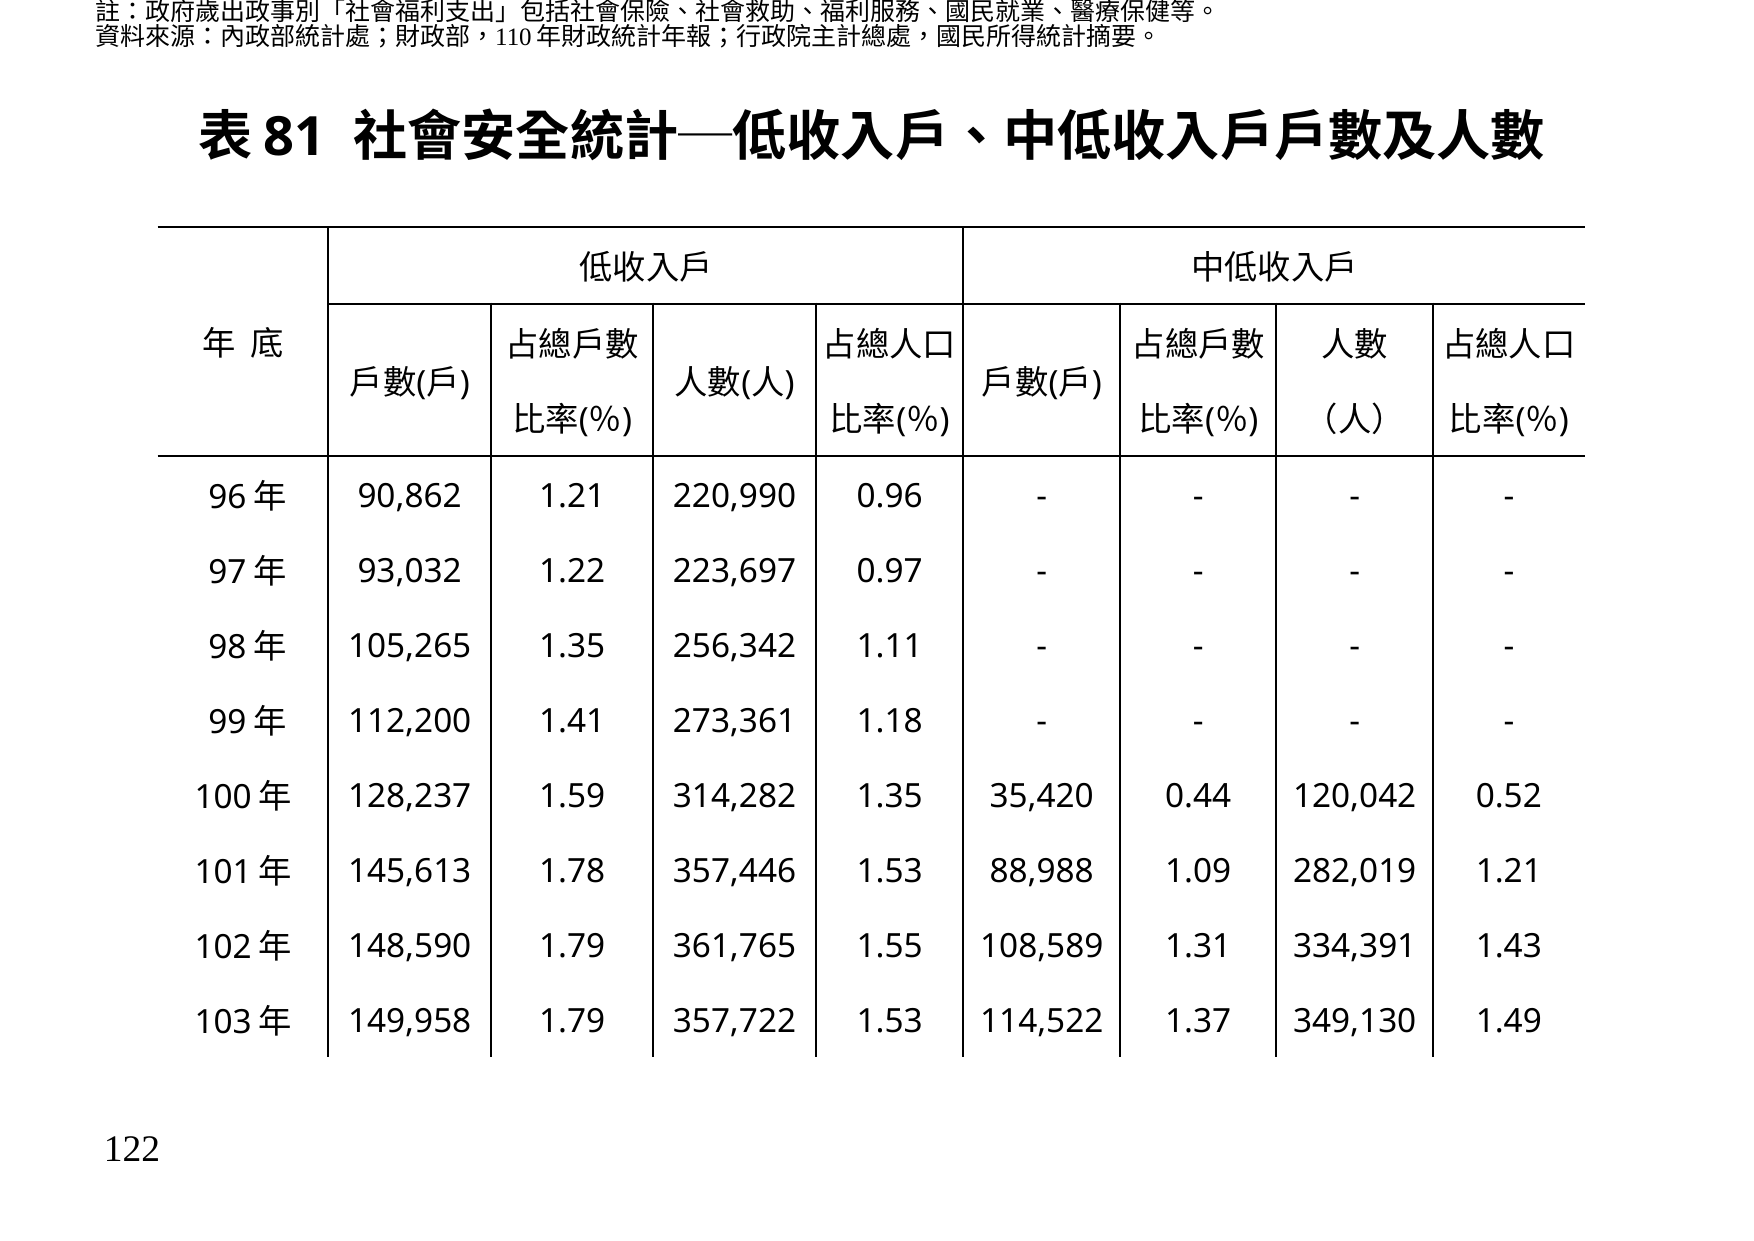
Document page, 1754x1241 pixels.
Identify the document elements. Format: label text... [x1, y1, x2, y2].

table_cell - [1434, 607, 1585, 682]
table_cell - [964, 532, 1119, 607]
subtitle 表81 社會安全統計─低收入戶、中低收入戶戶數及人數 [103, 76, 1639, 188]
table_cell 148,590 [329, 907, 490, 982]
table_cell - [1277, 682, 1432, 757]
table_cell 1.43 [1434, 907, 1585, 982]
table_cell 90,862 [329, 457, 490, 532]
table_cell 357,722 [654, 982, 815, 1057]
table_cell 戶數(戶) [329, 305, 490, 455]
table_cell 108,589 [964, 907, 1119, 982]
table_cell 1.09 [1121, 832, 1275, 907]
table_cell - [1434, 532, 1585, 607]
table_cell - [1121, 607, 1275, 682]
table_cell - [964, 607, 1119, 682]
table_cell 占總人口比率(％) [817, 305, 962, 455]
table_cell 1.35 [492, 607, 652, 682]
table_cell - [1277, 607, 1432, 682]
text 資料來源：內政部統計處；財政部，110年財政統計年報；行政院主計總處，國民所得統計摘要。 [88, 26, 1639, 51]
table_cell - [1434, 682, 1585, 757]
table_cell 0.96 [817, 457, 962, 532]
table_cell 1.55 [817, 907, 962, 982]
table_cell 0.44 [1121, 757, 1275, 832]
table_cell 96年 [158, 457, 327, 532]
table_cell 273,361 [654, 682, 815, 757]
table_cell 戶數(戶) [964, 305, 1119, 455]
table_cell 100年 [158, 757, 327, 832]
table_cell 1.79 [492, 907, 652, 982]
table_cell 1.21 [1434, 832, 1585, 907]
table_header 低收入戶 [329, 228, 962, 303]
table_cell 1.18 [817, 682, 962, 757]
table_cell 120,042 [1277, 757, 1432, 832]
table_header 年 底 [158, 228, 327, 455]
table_cell 128,237 [329, 757, 490, 832]
table_cell 357,446 [654, 832, 815, 907]
table_cell - [964, 457, 1119, 532]
table_cell 99年 [158, 682, 327, 757]
table_cell 102年 [158, 907, 327, 982]
table_cell 220,990 [654, 457, 815, 532]
text 註：政府歲出政事別「社會福利支出」包括社會保險、社會救助、福利服務、國民就業、醫療保健等。 [88, 1, 1639, 26]
table_cell 占總戶數比率(％) [492, 305, 652, 455]
table_cell 112,200 [329, 682, 490, 757]
table_cell 人數(人) [654, 305, 815, 455]
table_cell 1.41 [492, 682, 652, 757]
table_cell 1.53 [817, 982, 962, 1057]
table_cell 349,130 [1277, 982, 1432, 1057]
table_cell 1.49 [1434, 982, 1585, 1057]
table_cell - [1277, 532, 1432, 607]
table_cell 1.37 [1121, 982, 1275, 1057]
table_cell 149,958 [329, 982, 490, 1057]
table_cell 88,988 [964, 832, 1119, 907]
table_cell 334,391 [1277, 907, 1432, 982]
table_cell - [964, 682, 1119, 757]
table_cell - [1121, 682, 1275, 757]
table_cell 314,282 [654, 757, 815, 832]
table_cell 1.35 [817, 757, 962, 832]
table_cell 1.78 [492, 832, 652, 907]
table_cell 人數（人） [1277, 305, 1432, 455]
table_cell 1.21 [492, 457, 652, 532]
table_cell - [1121, 457, 1275, 532]
table_cell 1.11 [817, 607, 962, 682]
table_cell 282,019 [1277, 832, 1432, 907]
table_cell 1.53 [817, 832, 962, 907]
table_cell 1.22 [492, 532, 652, 607]
table_cell 101年 [158, 832, 327, 907]
table_header 中低收入戶 [964, 228, 1585, 303]
table_cell - [1121, 532, 1275, 607]
table_cell 93,032 [329, 532, 490, 607]
table_cell - [1277, 457, 1432, 532]
table_cell 35,420 [964, 757, 1119, 832]
table_cell 256,342 [654, 607, 815, 682]
table_cell 1.31 [1121, 907, 1275, 982]
table_cell 105,265 [329, 607, 490, 682]
table_cell 361,765 [654, 907, 815, 982]
table_cell 223,697 [654, 532, 815, 607]
table_cell - [1434, 457, 1585, 532]
table_cell 103年 [158, 982, 327, 1057]
table_cell 1.79 [492, 982, 652, 1057]
table_cell 占總人口比率(％) [1434, 305, 1585, 455]
table_cell 0.97 [817, 532, 962, 607]
table_cell 占總戶數比率(％) [1121, 305, 1275, 455]
table_cell 114,522 [964, 982, 1119, 1057]
table_cell 1.59 [492, 757, 652, 832]
table_cell 97年 [158, 532, 327, 607]
table_cell 0.52 [1434, 757, 1585, 832]
table_cell 145,613 [329, 832, 490, 907]
table_cell 98年 [158, 607, 327, 682]
